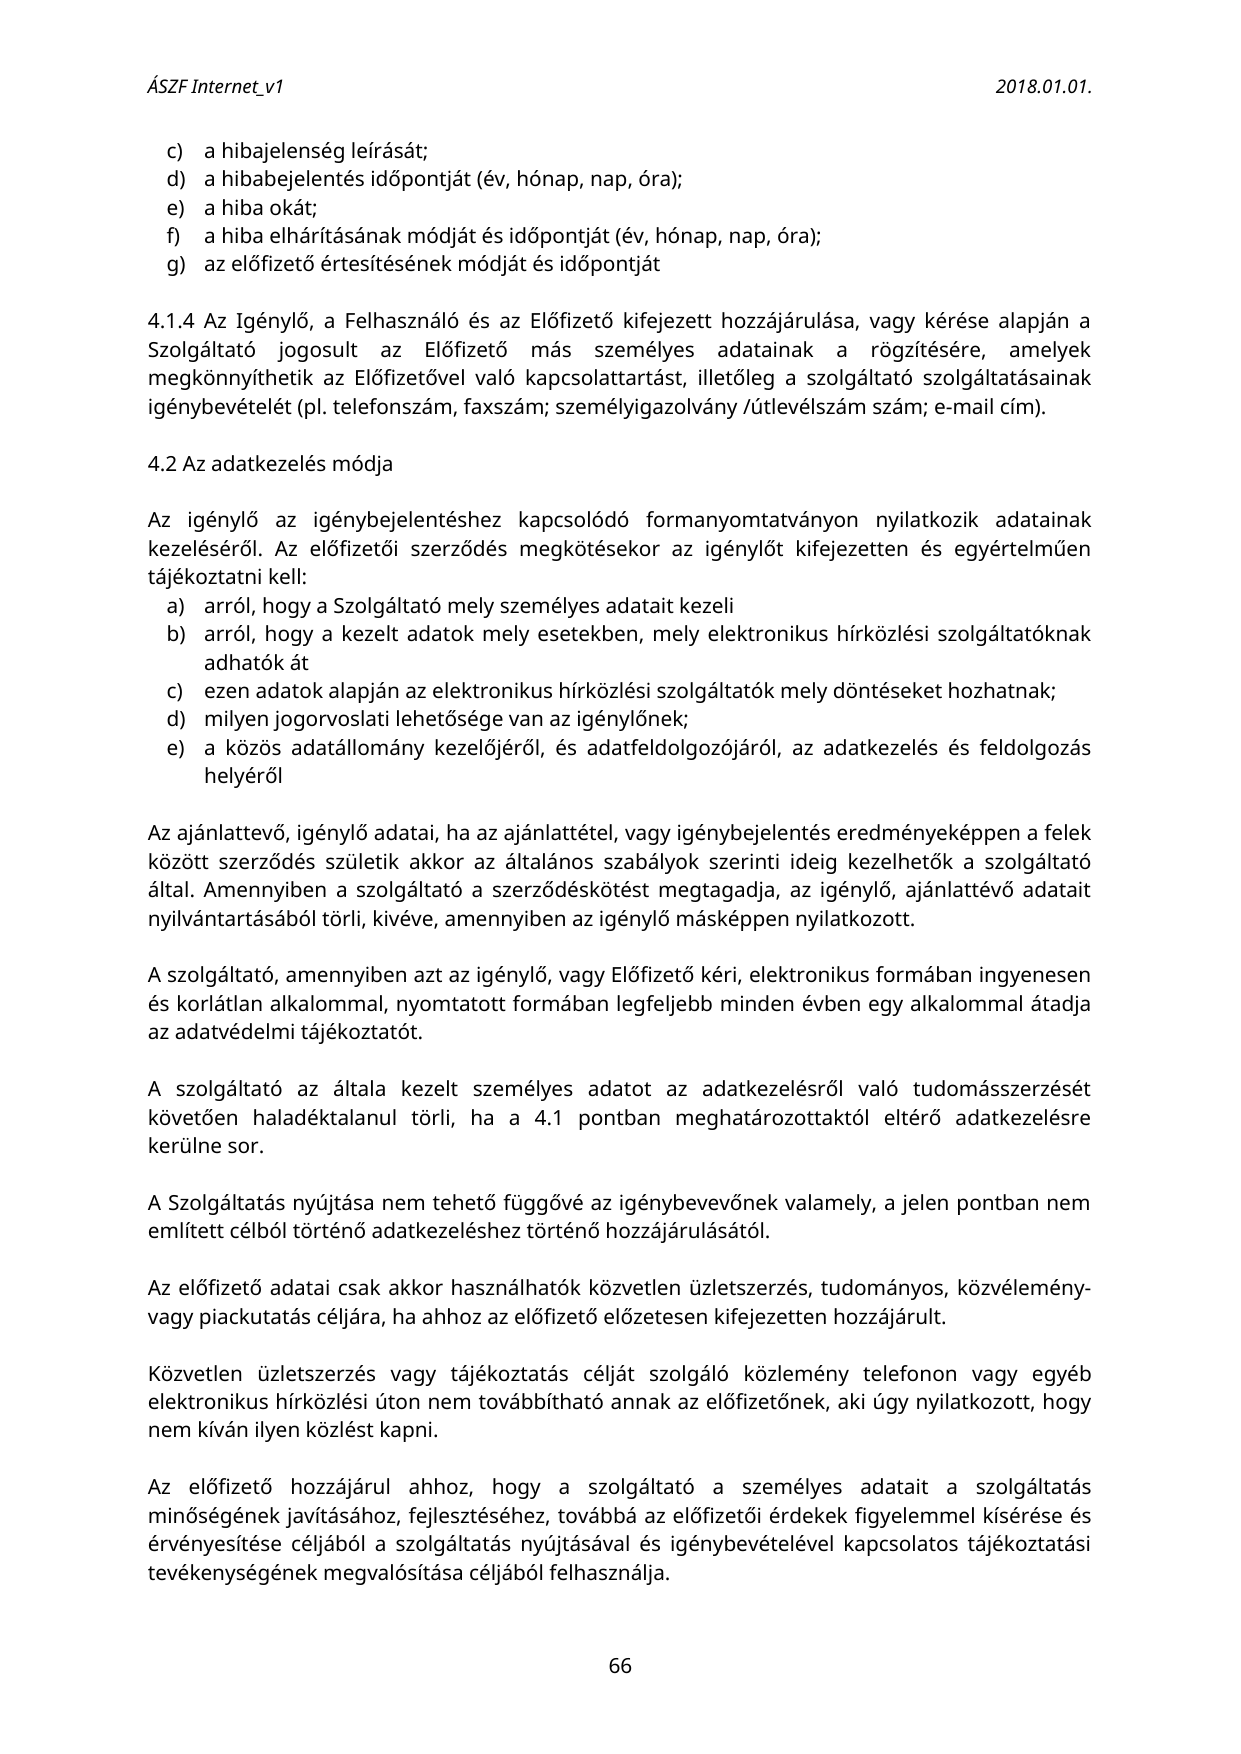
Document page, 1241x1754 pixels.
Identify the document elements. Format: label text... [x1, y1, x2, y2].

text 4.2 Az adatkezelés módja [148, 449, 1092, 477]
text Az ajánlattevő, igénylő adatai, ha az ajánlattétel, vagy igénybejelentés eredményeképpen a felek között szerződés születik akkor az általános szabályok szerinti ideig kezelhetők a szolgáltató által. Amennyiben a szolgáltató a szerződéskötést megtagadja, az igénylő, ajánlattévő adatait nyilvántartásából törli, kivéve, amennyiben az igénylő másképpen nyilatkozott. [148, 818, 1092, 932]
text Az előfizető hozzájárul ahhoz, hogy a szolgáltató a személyes adatait a szolgáltatás minőségének javításához, fejlesztéséhez, továbbá az előfizetői érdekek figyelemmel kísérése és érvényesítése céljából a szolgáltatás nyújtásával és igénybevételével kapcsolatos tájékoztatási tevékenységének megvalósítása céljából felhasználja. [148, 1472, 1092, 1586]
text A szolgáltató, amennyiben azt az igénylő, vagy Előfizető kéri, elektronikus formában ingyenesen és korlátlan alkalommal, nyomtatott formában legfeljebb minden évben egy alkalommal átadja az adatvédelmi tájékoztatót. [148, 961, 1092, 1046]
text g) az előfizető értesítésének módját és időpontját [166, 249, 1092, 278]
text b) arról, hogy a kezelt adatok mely esetekben, mely elektronikus hírközlési szolgáltatóknak adhatók át [166, 619, 1092, 676]
text Közvetlen üzletszerzés vagy tájékoztatás célját szolgáló közlemény telefonon vagy egyéb elektronikus hírközlési úton nem továbbítható annak az előfizetőnek, aki úgy nyilatkozott, hogy nem kíván ilyen közlést kapni. [148, 1359, 1092, 1444]
text A Szolgáltatás nyújtása nem tehető függővé az igénybevevőnek valamely, a jelen pontban nem említett célból történő adatkezeléshez történő hozzájárulásától. [148, 1188, 1092, 1245]
text e) a közös adatállomány kezelőjéről, és adatfeldolgozójáról, az adatkezelés és feldolgozás helyéről [166, 733, 1092, 790]
text d) milyen jogorvoslati lehetősége van az igénylőnek; [166, 704, 1092, 733]
text e) a hiba okát; [166, 193, 1092, 221]
text Az igénylő az igénybejelentéshez kapcsolódó formanyomtatványon nyilatkozik adatainak kezeléséről. Az előfizetői szerződés megkötésekor az igénylőt kifejezetten és egyértelműen tájékoztatni kell: [148, 506, 1092, 591]
text c) ezen adatok alapján az elektronikus hírközlési szolgáltatók mely döntéseket hozhatnak; [166, 676, 1092, 704]
text d) a hibabejelentés időpontját (év, hónap, nap, óra); [166, 164, 1092, 193]
text 4.1.4 Az Igénylő, a Felhasználó és az Előfizető kifejezett hozzájárulása, vagy kérése alapján a Szolgáltató jogosult az Előfizető más személyes adatainak a rögzítésére, amelyek megkönnyíthetik az Előfizetővel való kapcsolattartást, illetőleg a szolgáltató szolgáltatásainak igénybevételét (pl. telefonszám, faxszám; személyigazolvány /útlevélszám szám; e-mail cím). [148, 306, 1092, 420]
text A szolgáltató az általa kezelt személyes adatot az adatkezelésről való tudomásszerzését követően haladéktalanul törli, ha a 4.1 pontban meghatározottaktól eltérő adatkezelésre kerülne sor. [148, 1074, 1092, 1159]
text a) arról, hogy a Szolgáltató mely személyes adatait kezeli [166, 591, 1092, 619]
text c) a hibajelenség leírását; [166, 136, 1092, 164]
text Az előfizető adatai csak akkor használhatók közvetlen üzletszerzés, tudományos, közvélemény- vagy piackutatás céljára, ha ahhoz az előfizető előzetesen kifejezetten hozzájárult. [148, 1273, 1092, 1330]
text f) a hiba elhárításának módját és időpontját (év, hónap, nap, óra); [166, 221, 1092, 249]
